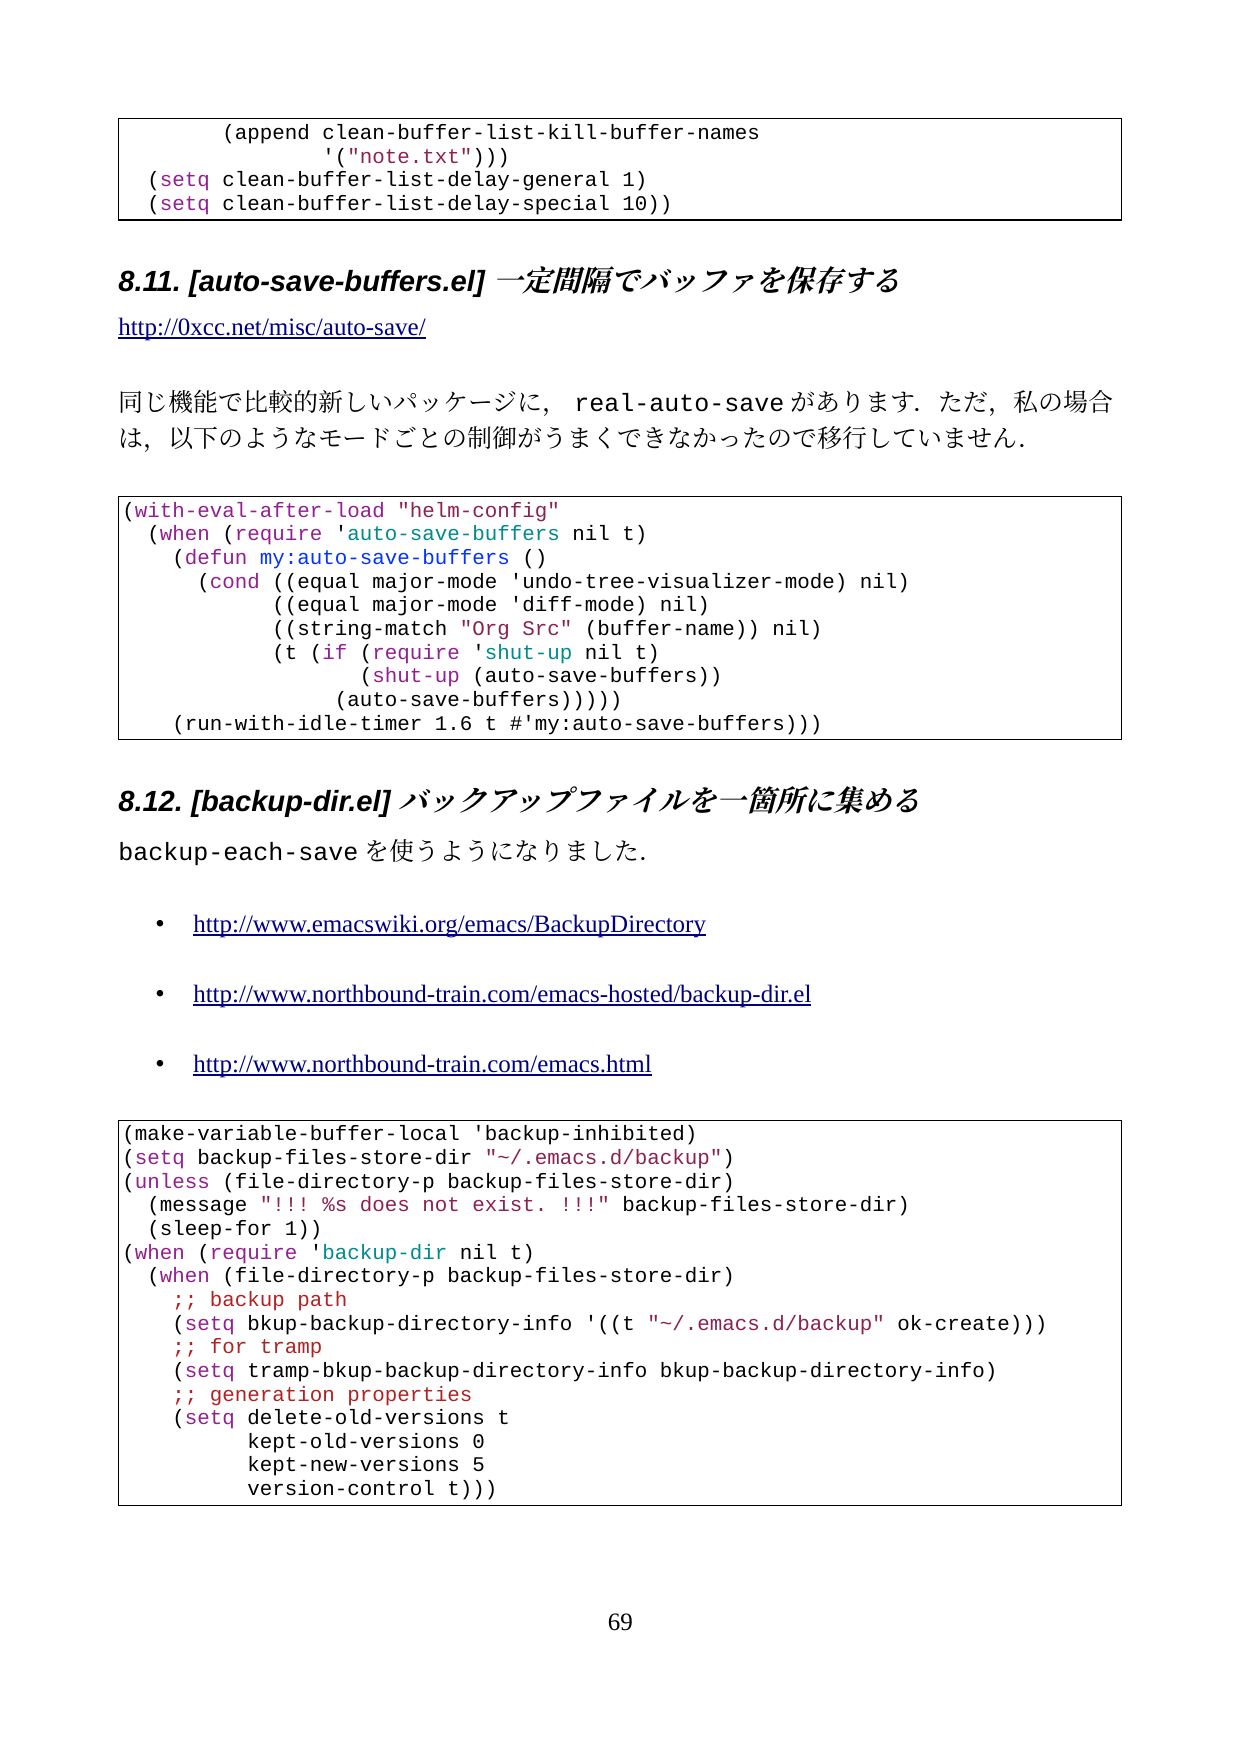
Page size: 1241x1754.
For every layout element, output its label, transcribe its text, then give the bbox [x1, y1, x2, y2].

text (when (require 'backup-dir nil t) [119, 1238, 1121, 1261]
text (setq bkup-backup-directory-info '((t "~/.emacs.d/backup" ok-create))) [119, 1309, 1121, 1332]
text 同じ機能で比較的新しいパッケージに， real-auto-save があります．ただ，私の場合は，以下のようなモードごとの制御がうまくできなかったので移行していません． [118, 382, 1122, 483]
list http://www.northbound-train.com/emacs-hosted/backup-dir.el [156, 979, 1122, 1037]
text ;; for tramp [119, 1332, 1121, 1356]
text (setq clean-buffer-list-delay-general 1) [119, 165, 1121, 189]
text http://0xcc.net/misc/auto-save/ [118, 312, 1122, 370]
text kept-new-versions 5 [119, 1451, 1121, 1474]
text (setq backup-files-store-dir "~/.emacs.d/backup") [119, 1143, 1121, 1167]
text ;; backup path [119, 1285, 1121, 1309]
text (message "!!! %s does not exist. !!!" backup-files-store-dir) [119, 1190, 1121, 1214]
text (with-eval-after-load "helm-config" [119, 497, 1121, 519]
text (cond ((equal major-mode 'undo-tree-visualizer-mode) nil) [119, 567, 1121, 590]
text '("note.txt"))) [119, 142, 1121, 165]
text (sleep-for 1)) [119, 1214, 1121, 1238]
text (setq tramp-bkup-backup-directory-info bkup-backup-directory-info) [119, 1356, 1121, 1379]
text (when (require 'auto-save-buffers nil t) [119, 519, 1121, 543]
text (defun my:auto-save-buffers () [119, 543, 1121, 567]
text (setq clean-buffer-list-delay-special 10)) [119, 189, 1121, 219]
text ;; generation properties [119, 1379, 1121, 1403]
subtitle [auto-save-buffers.el] 一定間隔でバッファを保存する [118, 258, 1122, 300]
text version-control t))) [119, 1474, 1121, 1505]
list http://www.emacswiki.org/emacs/BackupDirectory [156, 909, 1122, 967]
text (shut-up (auto-save-buffers)) [119, 661, 1121, 685]
text (run-with-idle-timer 1.6 t #'my:auto-save-buffers))) [119, 709, 1121, 739]
text (when (file-directory-p backup-files-store-dir) [119, 1261, 1121, 1285]
text (unless (file-directory-p backup-files-store-dir) [119, 1167, 1121, 1190]
text (auto-save-buffers))))) [119, 685, 1121, 709]
text (make-variable-buffer-local 'backup-inhibited) [119, 1121, 1121, 1143]
text (setq delete-old-versions t [119, 1403, 1121, 1427]
text (append clean-buffer-list-kill-buffer-names [119, 119, 1121, 142]
text (t (if (require 'shut-up nil t) [119, 638, 1121, 661]
text ((equal major-mode 'diff-mode) nil) [119, 590, 1121, 614]
subtitle [backup-dir.el] バックアップファイルを一箇所に集める [118, 778, 1122, 819]
text backup-each-save を使うようになりました． [118, 832, 1122, 897]
text kept-old-versions 0 [119, 1427, 1121, 1451]
text ((string-match "Org Src" (buffer-name)) nil) [119, 614, 1121, 638]
list http://www.northbound-train.com/emacs.html [156, 1049, 1122, 1107]
